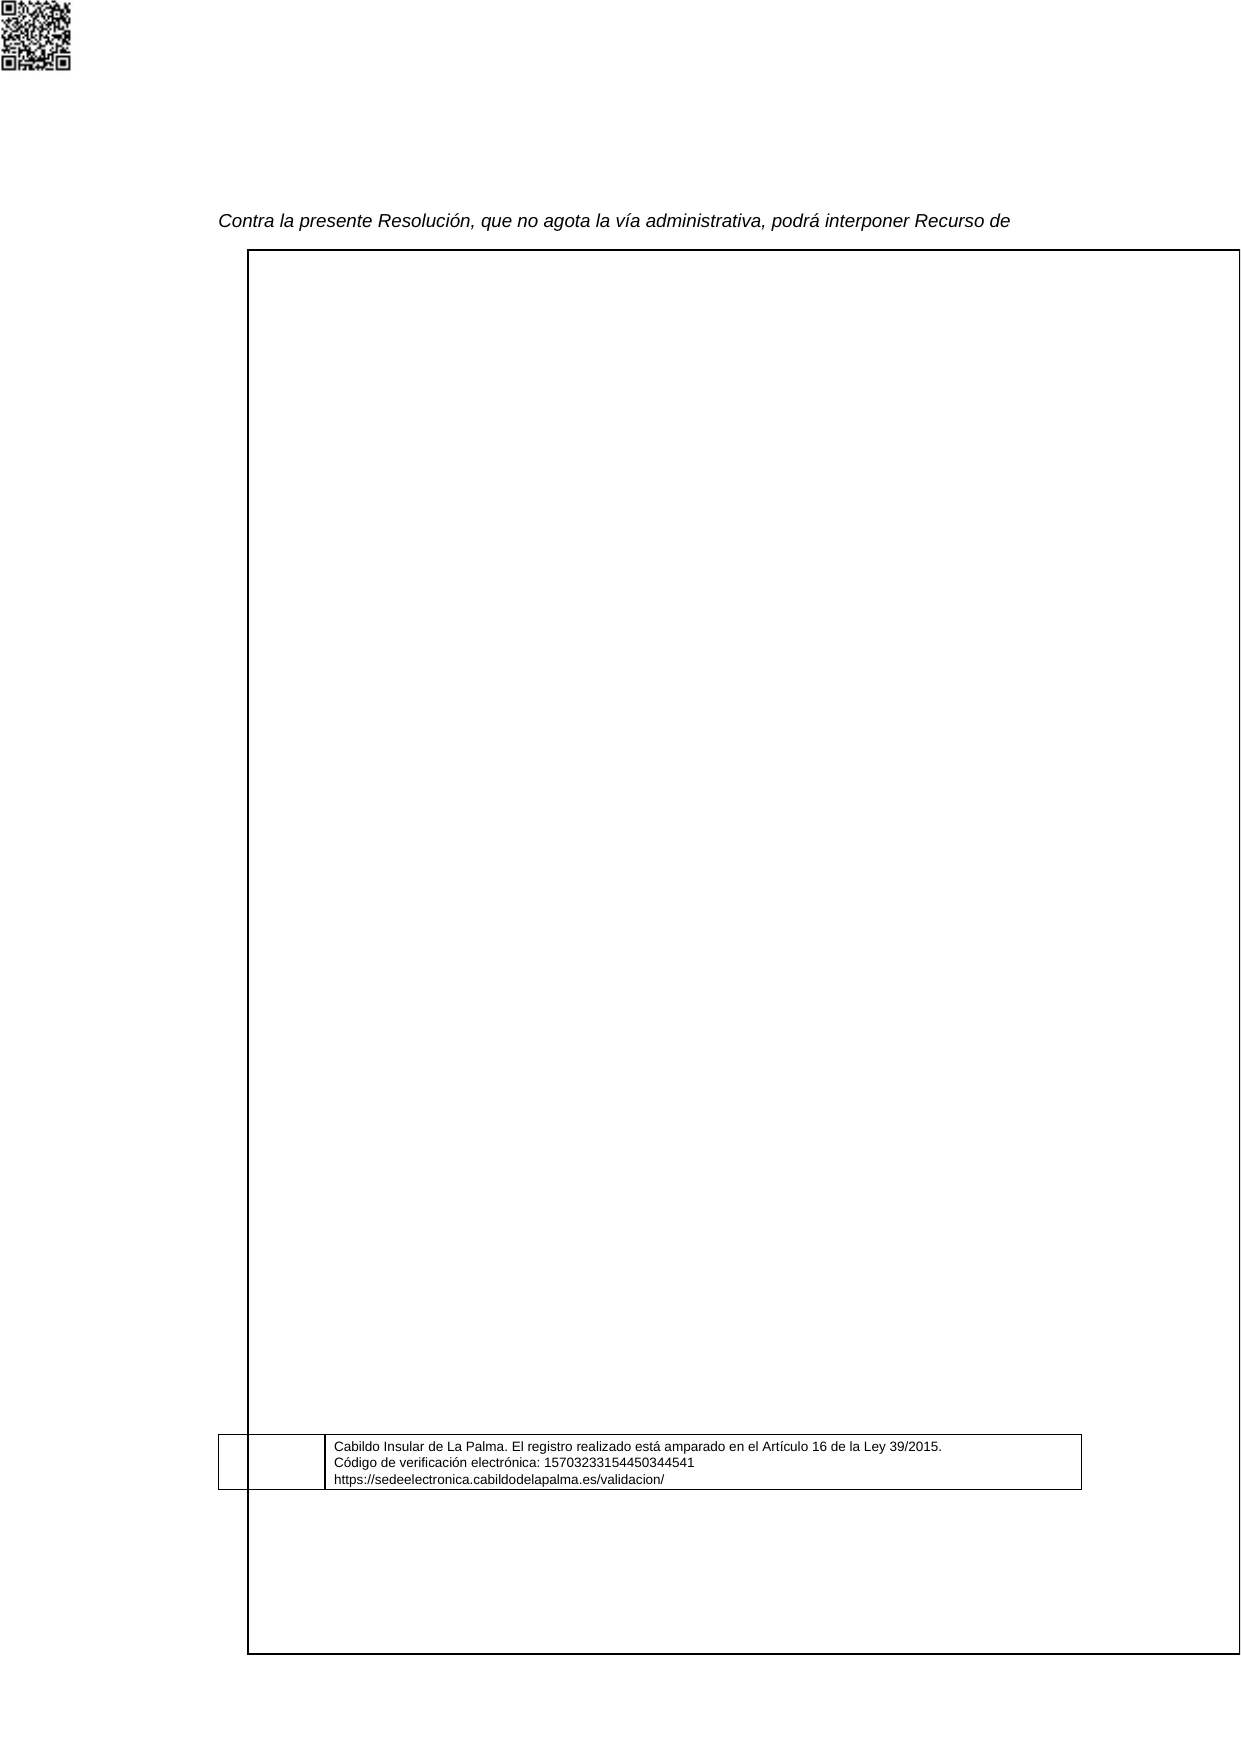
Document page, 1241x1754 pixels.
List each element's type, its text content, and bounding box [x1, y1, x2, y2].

text Contra la presente Resolución, que no agota la vía administrativa, podrá interponer Recurso de [218, 210, 1023, 231]
